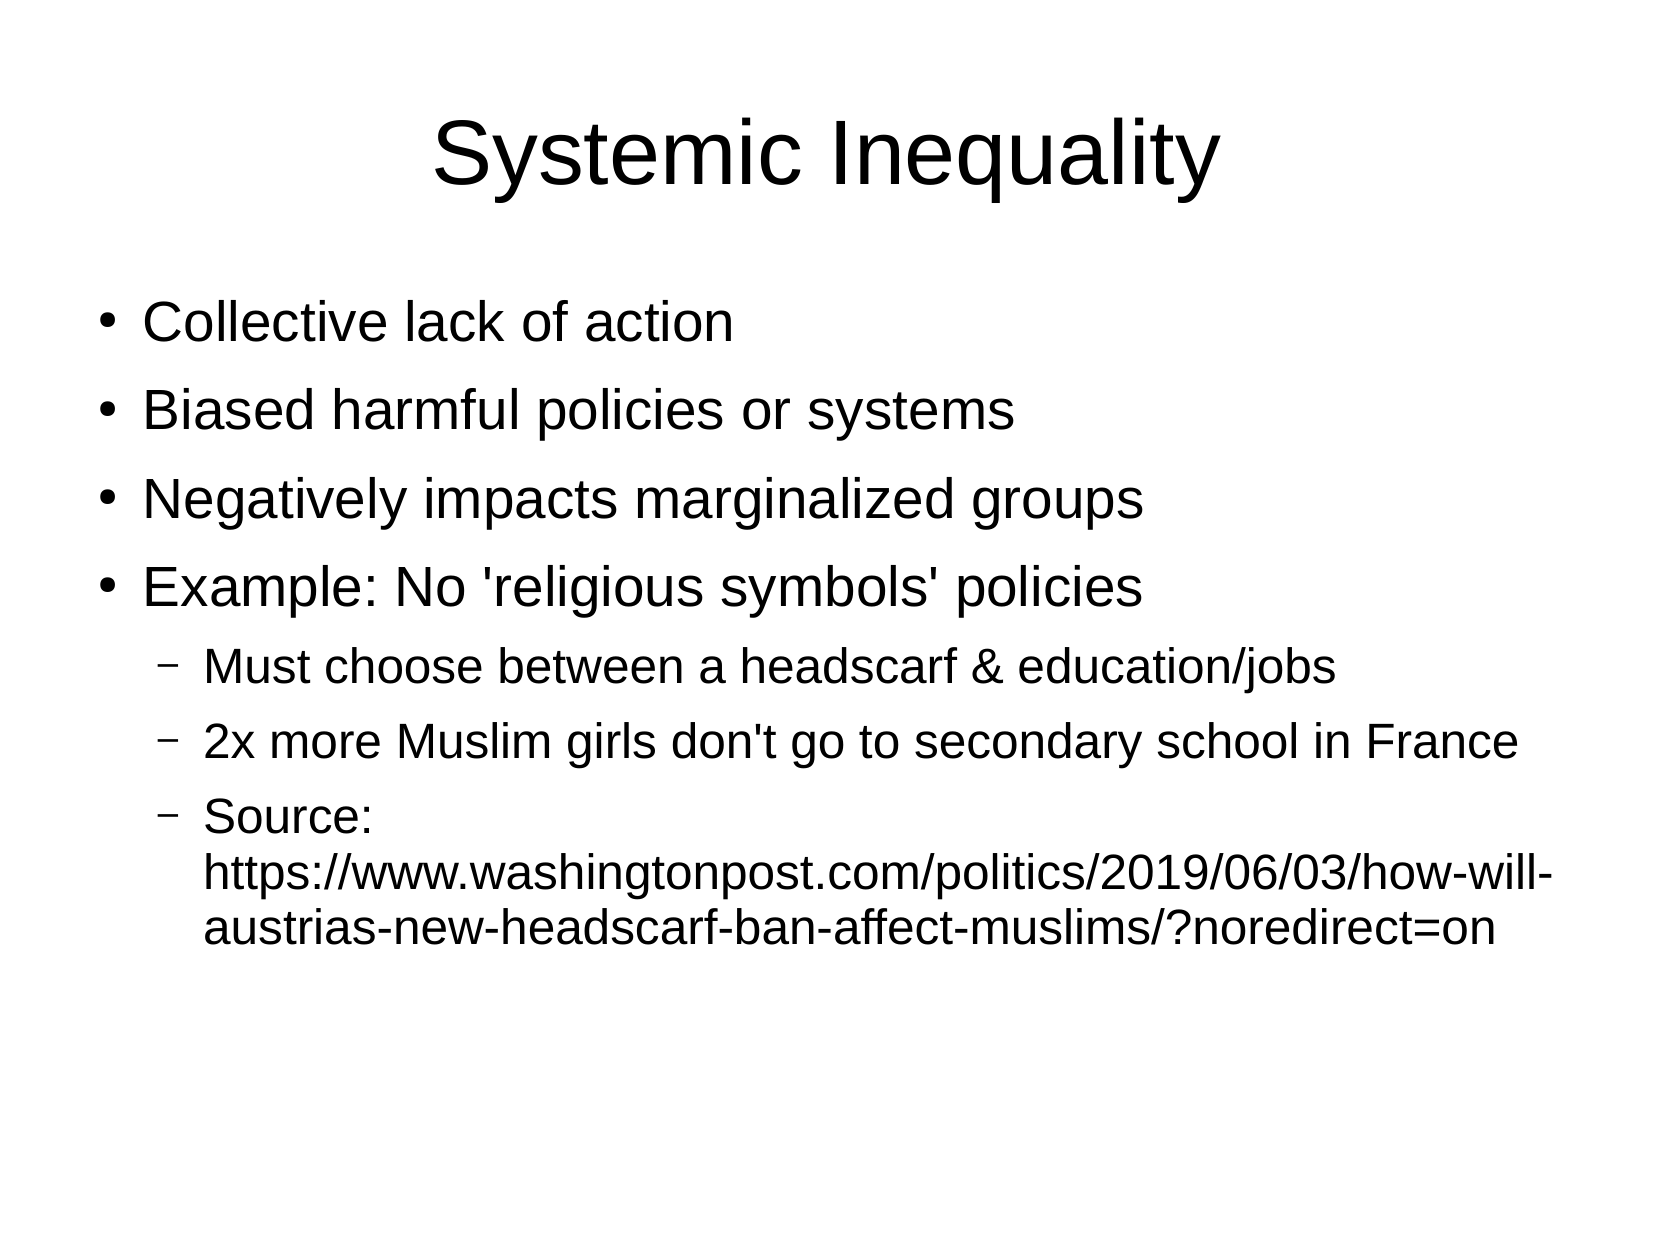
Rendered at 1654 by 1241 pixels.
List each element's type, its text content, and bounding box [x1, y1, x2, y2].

title Systemic Inequality [82, 49, 1571, 257]
list Collective lack of action Biased harmful policies or systems Negatively impacts marginalized groups Example: No 'religious symbols' policies Must choose between a headscarf & education/jobs 2x more Muslim girls don't go to secondary school in France Source: https://www.washingtonpost.com/politics/2019/06/03/how-will-austrias-new-headscarf-ban-affect-muslims/?noredirect=on [82, 290, 1571, 1036]
